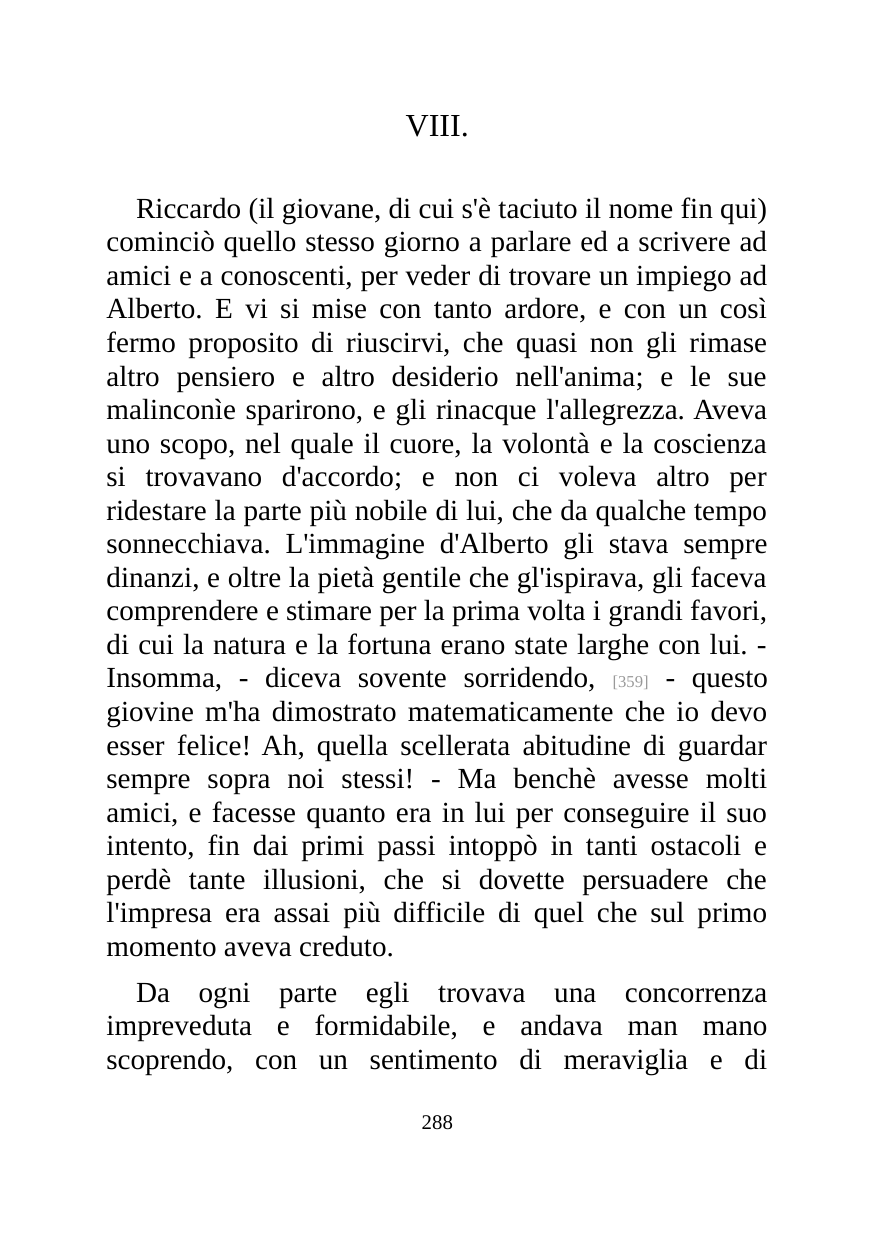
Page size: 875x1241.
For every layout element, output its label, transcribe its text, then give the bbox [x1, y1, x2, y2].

text Da ogni parte egli trovava una concorrenza impreveduta e formidabile, e andava man mano scoprendo, con un sentimento di meraviglia e di [106, 975, 768, 1076]
subtitle VIII. [106, 106, 768, 143]
text Riccardo (il giovane, di cui s'è taciuto il nome fin qui) cominciò quello stesso giorno a parlare ed a scrivere ad amici e a conoscenti, per veder di trovare un impiego ad Alberto. E vi si mise con tanto ardore, e con un così fermo proposito di riuscirvi, che quasi non gli rimase altro pensiero e altro desiderio nell'anima; e le sue malinconìe sparirono, e gli rinacque l'allegrezza. Aveva uno scopo, nel quale il cuore, la volontà e la coscienza si trovavano d'accordo; e non ci voleva altro per ridestare la parte più nobile di lui, che da qualche tempo sonnecchiava. L'immagine d'Alberto gli stava sempre dinanzi, e oltre la pietà gentile che gl'ispirava, gli faceva comprendere e stimare per la prima volta i grandi favori, di cui la natura e la fortuna erano state larghe con lui. - Insomma, - diceva sovente sorridendo, [359] - questo giovine m'ha dimostrato matematicamente che io devo esser felice! Ah, quella scellerata abitudine di guardar sempre sopra noi stessi! - Ma benchè avesse molti amici, e facesse quanto era in lui per conseguire il suo intento, fin dai primi passi intoppò in tanti ostacoli e perdè tante illusioni, che si dovette persuadere che l'impresa era assai più difficile di quel che sul primo momento aveva creduto. [106, 191, 768, 962]
